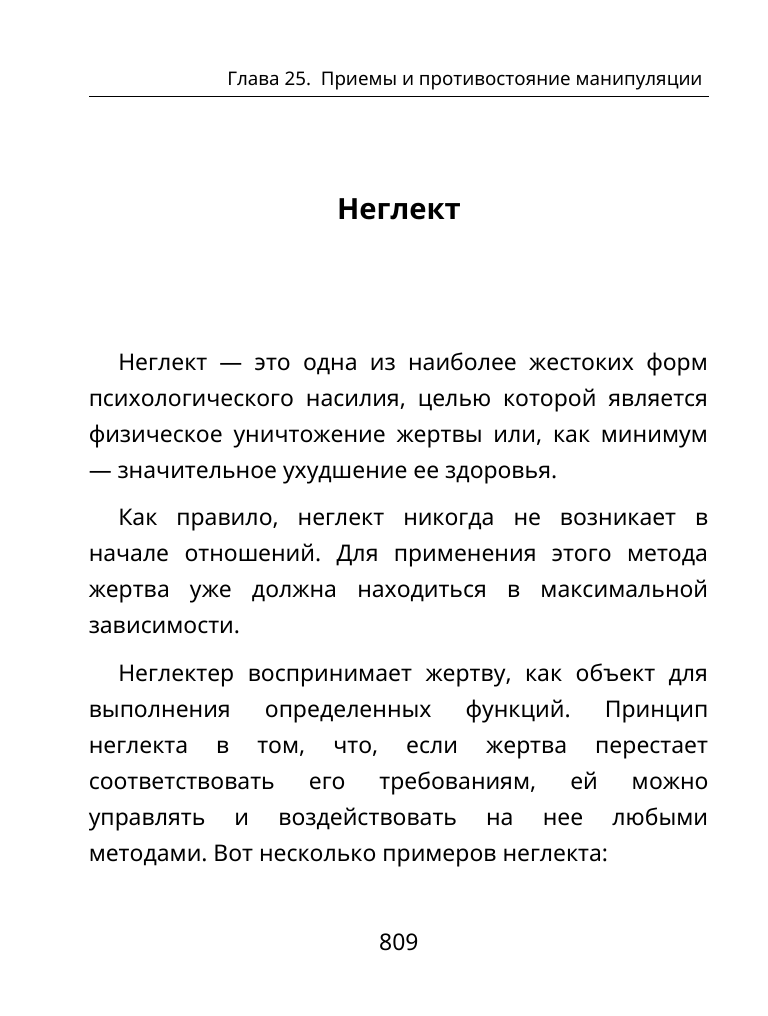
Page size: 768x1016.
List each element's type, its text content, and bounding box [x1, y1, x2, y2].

text Неглектер воспринимает жертву, как объект для выполнения определенных функций. Принцип неглекта в том, что, если жертва перестает соответствовать его требованиям, ей можно управлять и воздействовать на нее любыми методами. Вот несколько примеров неглекта: [88, 657, 709, 868]
subtitle Неглект [88, 185, 709, 228]
text Как правило, неглект никогда не возникает в начале отношений. Для применения этого метода жертва уже должна находиться в максимальной зависимости. [88, 501, 709, 640]
text Неглект — это одна из наиболее жестоких форм психологического насилия, целью которой является физическое уничтожение жертвы или, как минимум — значительное ухудшение ее здоровья. [88, 346, 709, 485]
